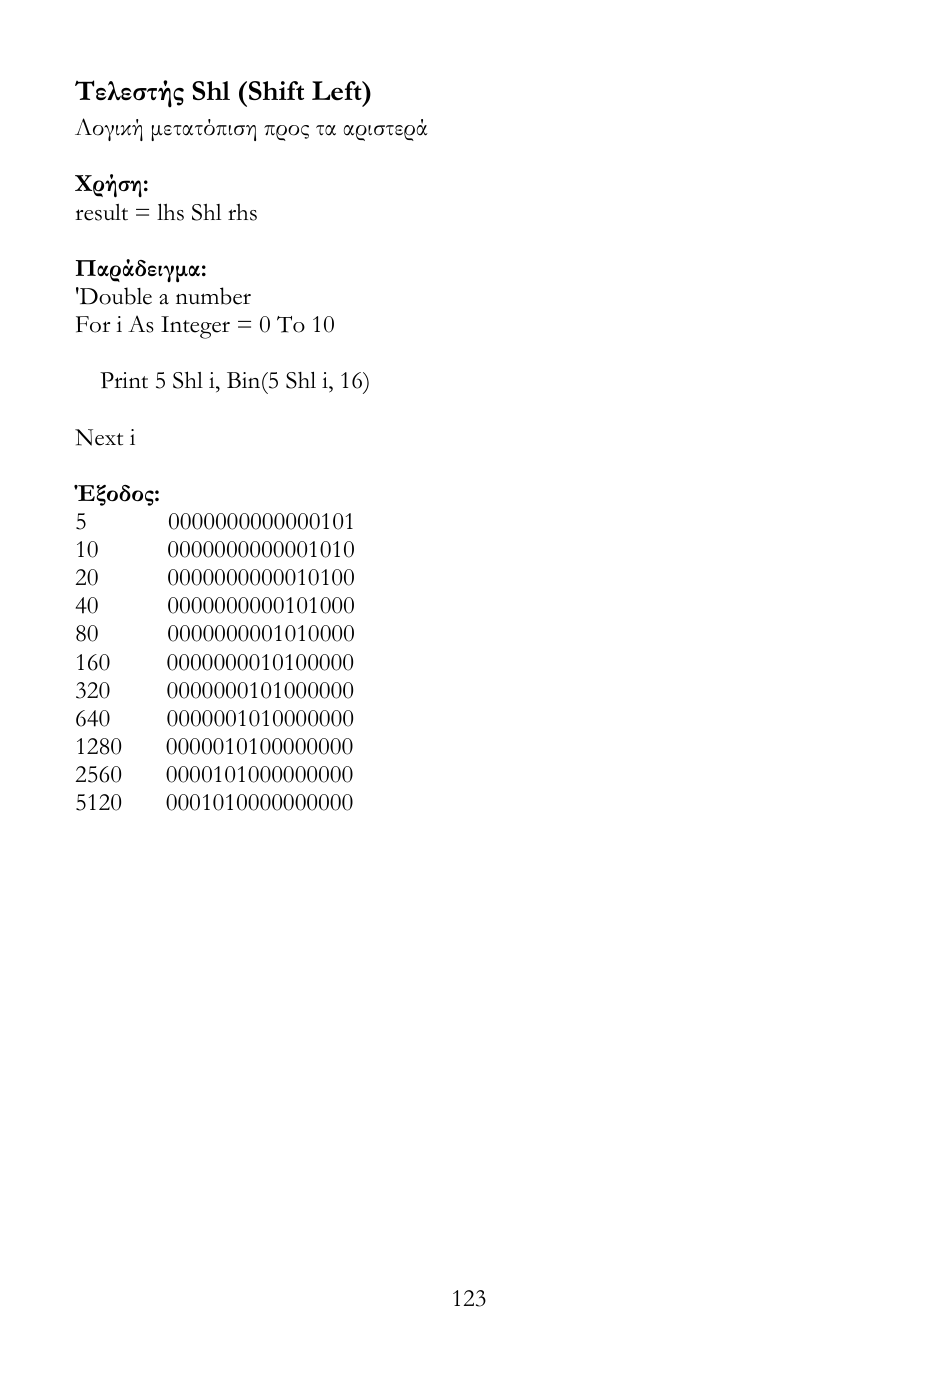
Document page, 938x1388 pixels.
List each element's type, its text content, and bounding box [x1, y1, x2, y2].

text 160 0000000010100000 [75, 648, 862, 677]
text 80 0000000001010000 [75, 620, 862, 648]
text 5 0000000000000101 [75, 508, 862, 536]
text 1280 0000010100000000 [75, 733, 862, 761]
text 20 0000000000010100 [75, 564, 862, 592]
text For i As Integer = 0 To 10 [75, 311, 862, 339]
text Next i [75, 423, 862, 452]
text Print 5 Shl i, Bin(5 Shl i, 16) [75, 367, 862, 395]
text 640 0000001010000000 [75, 705, 862, 733]
text Έξοδος: [75, 480, 862, 508]
text Χρήση: [75, 170, 862, 198]
text 2560 0000101000000000 [75, 761, 862, 789]
text 10 0000000000001010 [75, 536, 862, 564]
text 'Double a number [75, 283, 862, 311]
subtitle Τελεστής Shl (Shift Left) [75, 75, 862, 108]
text Παράδειγμα: [75, 255, 862, 283]
text 40 0000000000101000 [75, 592, 862, 620]
text result = lhs Shl rhs [75, 198, 862, 227]
text Λογική μετατόπιση προς τα αριστερά [75, 114, 862, 142]
text 5120 0001010000000000 [75, 789, 862, 817]
text 320 0000000101000000 [75, 677, 862, 705]
